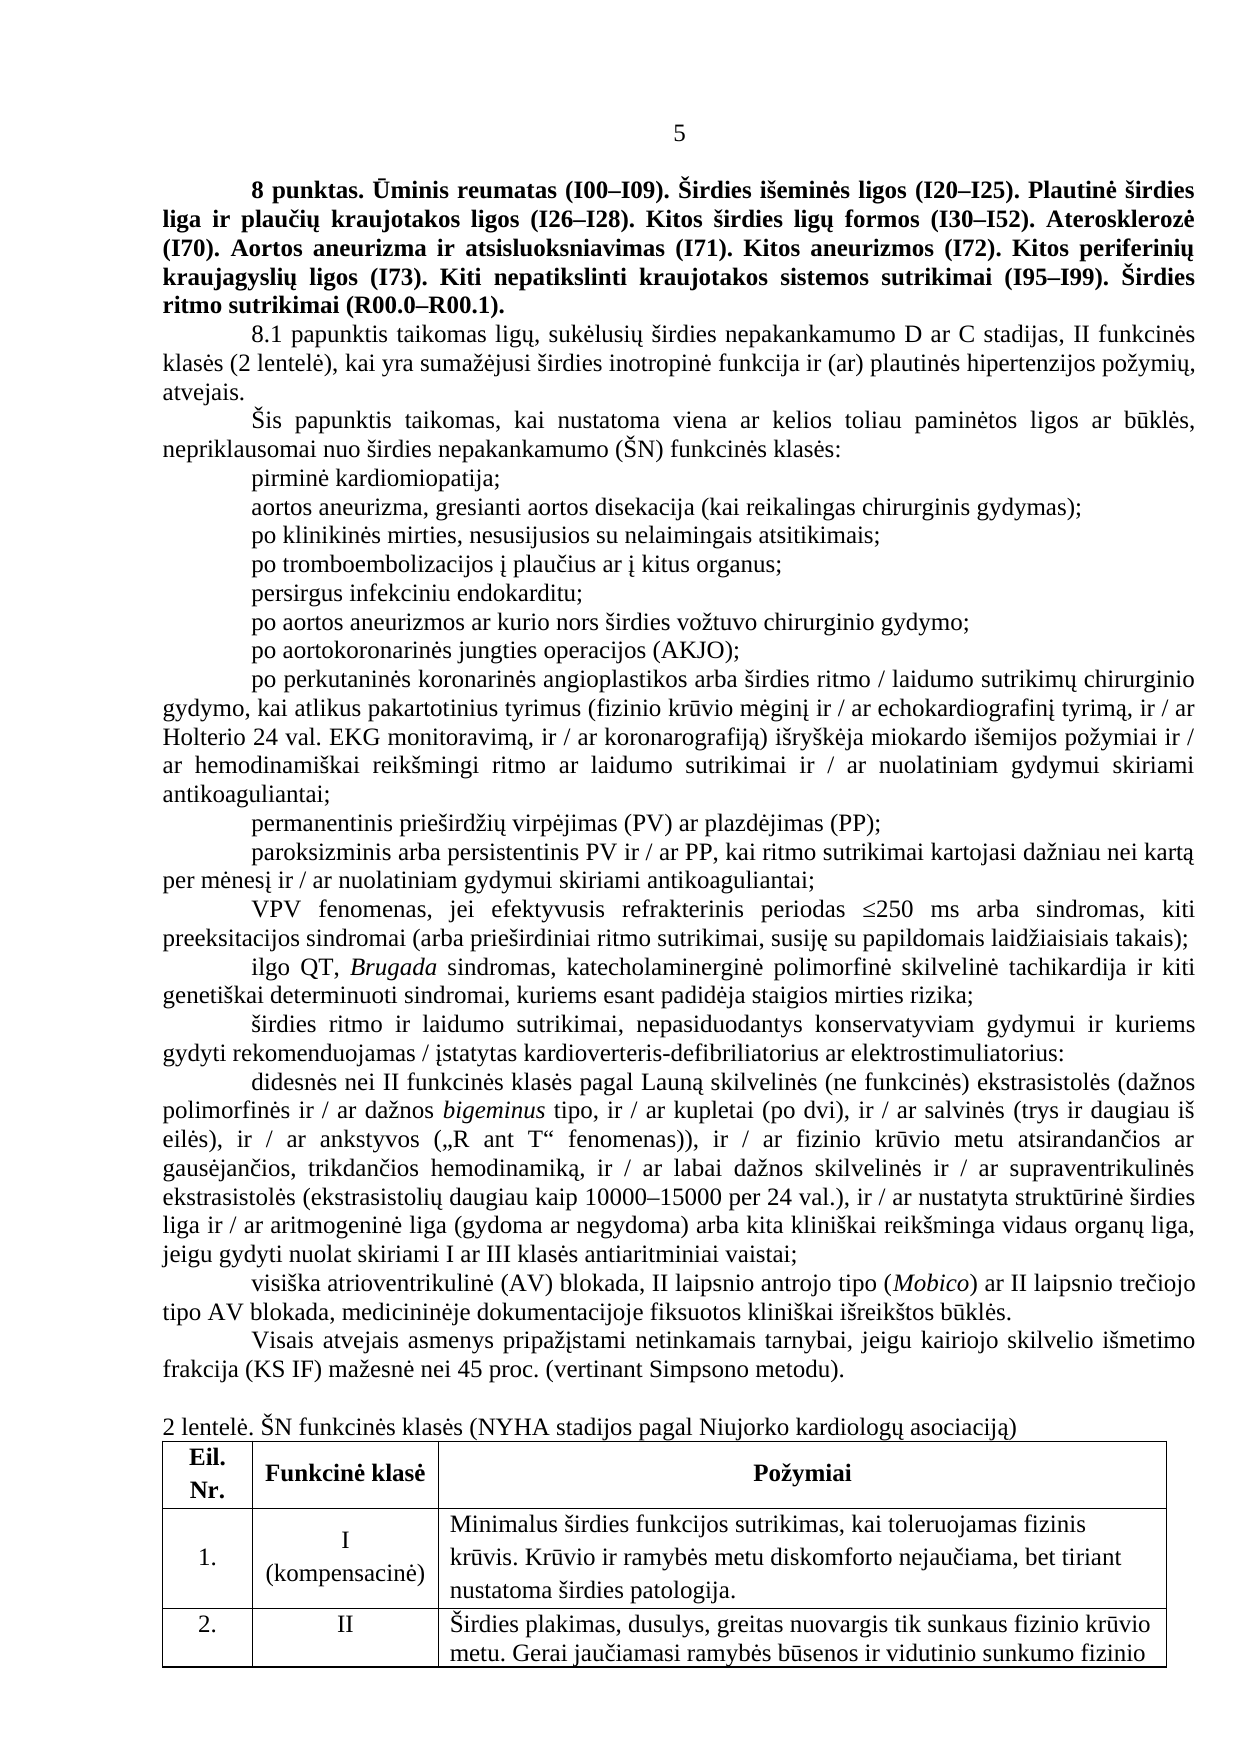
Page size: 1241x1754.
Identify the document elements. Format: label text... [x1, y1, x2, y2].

table_cell 2. [163, 1609, 252, 1666]
text po klinikinės mirties, nesusijusios su nelaimingais atsitikimais; [162, 521, 1196, 549]
table_header Požymiai [439, 1442, 1166, 1508]
table_cell Širdies plakimas, dusulys, greitas nuovargis tik sunkaus fizinio krūvio metu. Gerai jaučiamasi ramybės būsenos ir vidutinio sunkumo fizinio [439, 1609, 1166, 1666]
text Visais atvejais asmenys pripažįstami netinkamais tarnybai, jeigu kairiojo skilvelio išmetimo frakcija (KS IF) mažesnė nei 45 proc. (vertinant Simpsono metodu). [162, 1326, 1196, 1383]
text širdies ritmo ir laidumo sutrikimai, nepasiduodantys konservatyviam gydymui ir kuriems gydyti rekomenduojamas / įstatytas kardioverteris-defibriliatorius ar elektrostimuliatorius: [162, 1009, 1196, 1067]
table_header Eil. Nr. [163, 1442, 252, 1508]
text ilgo QT, Brugada sindromas, katecholaminerginė polimorfinė skilvelinė tachikardija ir kiti genetiškai determinuoti sindromai, kuriems esant padidėja staigios mirties rizika; [162, 952, 1196, 1009]
table_header Funkcinė klasė [253, 1442, 438, 1508]
text pirminė kardiomiopatija; [162, 463, 1196, 492]
text paroksizminis arba persistentinis PV ir / ar PP, kai ritmo sutrikimai kartojasi dažniau nei kartą per mėnesį ir / ar nuolatiniam gydymui skiriami antikoaguliantai; [162, 837, 1196, 894]
text didesnės nei II funkcinės klasės pagal Launą skilvelinės (ne funkcinės) ekstrasistolės (dažnos polimorfinės ir / ar dažnos bigeminus tipo, ir / ar kupletai (po dvi), ir / ar salvinės (trys ir daugiau iš eilės), ir / ar ankstyvos („R ant T“ fenomenas)), ir / ar fizinio krūvio metu atsirandančios ar gausėjančios, trikdančios hemodinamiką, ir / ar labai dažnos skilvelinės ir / ar supraventrikulinės ekstrasistolės (ekstrasistolių daugiau kaip 10000–15000 per 24 val.), ir / ar nustatyta struktūrinė širdies liga ir / ar aritmogeninė liga (gydoma ar negydoma) arba kita kliniškai reikšminga vidaus organų liga, jeigu gydyti nuolat skiriami I ar III klasės antiaritminiai vaistai; [162, 1067, 1196, 1268]
text po aortokoronarinės jungties operacijos (AKJO); [162, 636, 1196, 664]
table_cell Minimalus širdies funkcijos sutrikimas, kai toleruojamas fizinis krūvis. Krūvio ir ramybės metu diskomforto nejaučiama, bet tiriant nustatoma širdies patologija. [439, 1509, 1166, 1608]
text aortos aneurizma, gresianti aortos disekacija (kai reikalingas chirurginis gydymas); [162, 492, 1196, 521]
text VPV fenomenas, jei efektyvusis refrakterinis periodas ≤250 ms arba sindromas, kiti preeksitacijos sindromai (arba prieširdiniai ritmo sutrikimai, susiję su papildomais laidžiaisiais takais); [162, 894, 1196, 952]
table_cell II [253, 1609, 438, 1666]
text 8 punktas. Ūminis reumatas (I00–I09). Širdies išeminės ligos (I20–I25). Plautinė širdies liga ir plaučių kraujotakos ligos (I26–I28). Kitos širdies ligų formos (I30–I52). Aterosklerozė (I70). Aortos aneurizma ir atsisluoksniavimas (I71). Kitos aneurizmos (I72). Kitos periferinių kraujagyslių ligos (I73). Kiti nepatikslinti kraujotakos sistemos sutrikimai (I95–I99). Širdies ritmo sutrikimai (R00.0–R00.1). [162, 176, 1196, 319]
text po perkutaninės koronarinės angioplastikos arba širdies ritmo / laidumo sutrikimų chirurginio gydymo, kai atlikus pakartotinius tyrimus (fizinio krūvio mėginį ir / ar echokardiografinį tyrimą, ir / ar Holterio 24 val. EKG monitoravimą, ir / ar koronarografiją) išryškėja miokardo išemijos požymiai ir / ar hemodinamiškai reikšmingi ritmo ar laidumo sutrikimai ir / ar nuolatiniam gydymui skiriami antikoaguliantai; [162, 664, 1196, 808]
text permanentinis prieširdžių virpėjimas (PV) ar plazdėjimas (PP); [162, 808, 1196, 837]
text Šis papunktis taikomas, kai nustatoma viena ar kelios toliau paminėtos ligos ar būklės, nepriklausomai nuo širdies nepakankamumo (ŠN) funkcinės klasės: [162, 406, 1196, 463]
text visiška atrioventrikulinė (AV) blokada, II laipsnio antrojo tipo (Mobico) ar II laipsnio trečiojo tipo AV blokada, medicininėje dokumentacijoje fiksuotos kliniškai išreikštos būklės. [162, 1268, 1196, 1326]
text 8.1 papunktis taikomas ligų, sukėlusių širdies nepakankamumo D ar C stadijas, II funkcinės klasės (2 lentelė), kai yra sumažėjusi širdies inotropinė funkcija ir (ar) plautinės hipertenzijos požymių, atvejais. [162, 319, 1196, 406]
table_cell I (kompensacinė) [253, 1509, 438, 1608]
text 2 lentelė. ŠN funkcinės klasės (NYHA stadijos pagal Niujorko kardiologų asociaciją) [162, 1412, 1196, 1441]
text persirgus infekciniu endokarditu; [162, 578, 1196, 607]
text po aortos aneurizmos ar kurio nors širdies vožtuvo chirurginio gydymo; [162, 607, 1196, 636]
table_cell 1. [163, 1509, 252, 1608]
text po tromboembolizacijos į plaučius ar į kitus organus; [162, 549, 1196, 578]
